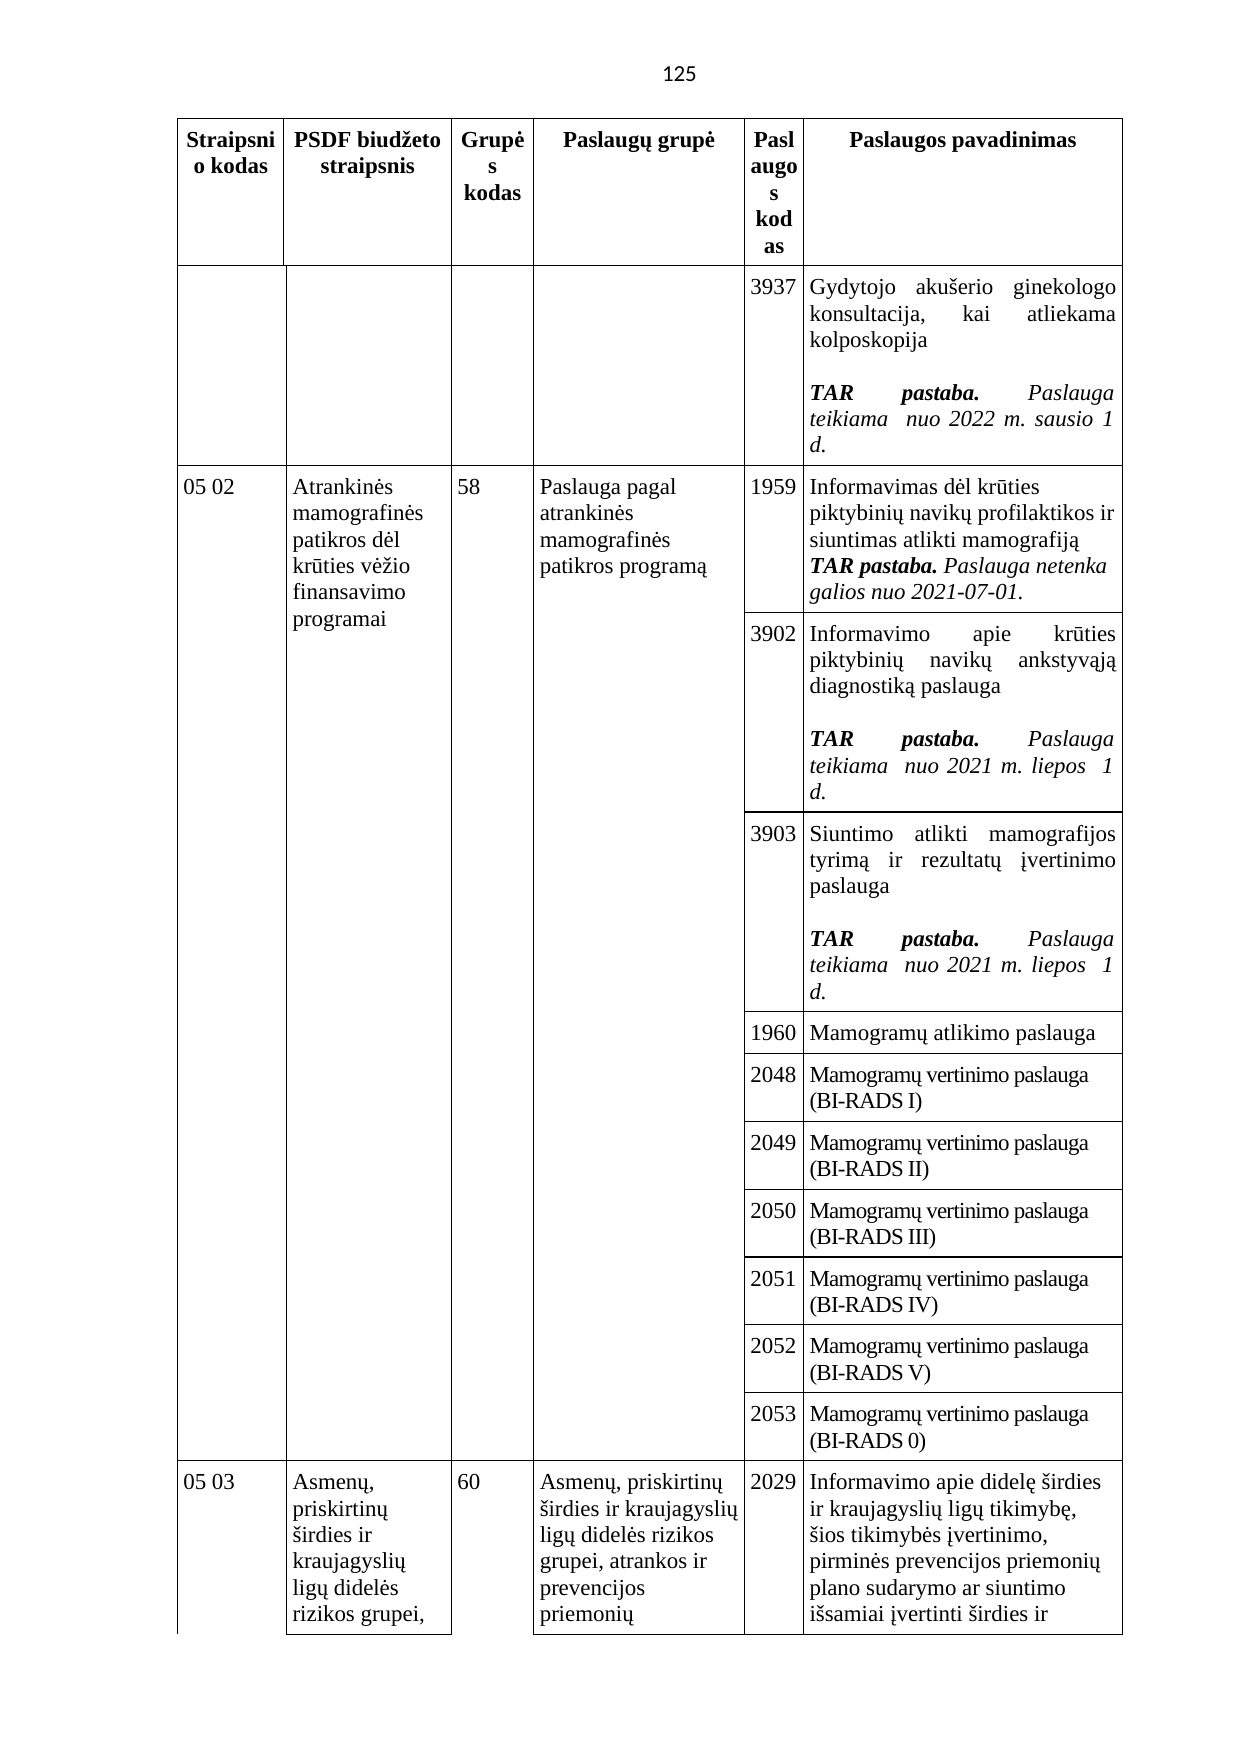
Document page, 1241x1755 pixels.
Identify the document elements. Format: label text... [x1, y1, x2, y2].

table_cell Informavimo apie krūties piktybinių navikų ankstyvąją diagnostiką paslauga TAR pastaba. Paslauga teikiama nuo 2021 m. liepos 1 d. [804, 613, 1122, 811]
table_cell [287, 1121, 451, 1188]
table_cell Mamogramų atlikimo paslauga [804, 1012, 1122, 1053]
table_cell 3937 [745, 266, 803, 465]
table_cell 2048 [745, 1054, 803, 1121]
table_cell [178, 1256, 286, 1324]
table_cell Informavimo apie didelę širdies ir kraujagyslių ligų tikimybę, šios tikimybės įvertinimo, pirminės prevencijos priemonių plano sudarymo ar siuntimo išsamiai įvertinti širdies ir [804, 1461, 1122, 1633]
table_cell 2053 [745, 1393, 803, 1460]
table_cell 3903 [745, 813, 803, 1011]
table_cell Informavimas dėl krūties piktybinių navikų profilaktikos ir siuntimas atlikti mamografiją TAR pastaba. Paslauga netenka galios nuo 2021-07-01. [804, 466, 1122, 612]
table_cell Mamogramų vertinimo paslauga (BI-RADS II) [804, 1122, 1122, 1188]
table_cell [287, 1189, 451, 1256]
table_cell [178, 1324, 286, 1392]
table_cell Mamogramų vertinimo paslauga (BI-RADS III) [804, 1190, 1122, 1256]
table_cell [178, 1121, 286, 1188]
table_cell [178, 612, 286, 811]
table_cell [452, 1053, 533, 1121]
table_cell 05 02 [178, 466, 286, 612]
table_cell 1959 [745, 466, 803, 612]
table_cell [534, 1392, 744, 1460]
table_cell 2029 [745, 1461, 803, 1633]
table_header Paslaugų grupė [534, 119, 744, 265]
table_cell Paslauga pagal atrankinės mamografinės patikros programą [534, 466, 744, 1053]
table_cell [452, 1256, 533, 1324]
table_header Grupės kodas [452, 119, 533, 265]
table_cell Gydytojo akušerio ginekologo konsultacija, kai atliekama kolposkopija TAR pastaba. Paslauga teikiama nuo 2022 m. sausio 1 d. [804, 266, 1122, 465]
table_cell [287, 266, 451, 465]
table_cell [534, 1324, 744, 1392]
table_cell Mamogramų vertinimo paslauga (BI-RADS V) [804, 1325, 1122, 1392]
table_cell 60 [452, 1461, 533, 1633]
table_cell [452, 1121, 533, 1188]
table_header Paslaugos pavadinimas [804, 119, 1122, 265]
table_cell [452, 811, 533, 1011]
table_cell [178, 811, 286, 1011]
table_header Paslaugos kodas [745, 119, 803, 265]
table_cell Siuntimo atlikti mamografijos tyrimą ir rezultatų įvertinimo paslauga TAR pastaba. Paslauga teikiama nuo 2021 m. liepos 1 d. [804, 813, 1122, 1011]
table_cell Mamogramų vertinimo paslauga (BI-RADS IV) [804, 1258, 1122, 1324]
table_cell [452, 1324, 533, 1392]
table_cell [178, 1053, 286, 1121]
table_header PSDF biudžeto straipsnis [284, 119, 451, 265]
table_cell [287, 1324, 451, 1392]
table_cell Atrankinės mamografinės patikros dėl krūties vėžio finansavimo programai [287, 466, 451, 1121]
table_cell [178, 1392, 286, 1460]
table_cell [452, 612, 533, 811]
table_cell [287, 1392, 451, 1460]
table_cell Mamogramų vertinimo paslauga (BI-RADS I) [804, 1054, 1122, 1121]
table_cell [452, 1011, 533, 1053]
table_cell [534, 1189, 744, 1256]
table_cell 58 [452, 466, 533, 612]
table_cell [534, 1256, 744, 1324]
table_cell [287, 1256, 451, 1324]
table_cell [534, 266, 744, 465]
table_cell [534, 1053, 744, 1121]
table_cell [178, 1189, 286, 1256]
table_cell 3902 [745, 613, 803, 811]
table_cell [452, 1189, 533, 1256]
table_cell [534, 1121, 744, 1188]
table_cell 2052 [745, 1325, 803, 1392]
table_cell 2051 [745, 1258, 803, 1324]
table_cell [178, 266, 286, 465]
table_cell [452, 1392, 533, 1460]
table_cell 2050 [745, 1190, 803, 1256]
table_cell Asmenų, priskirtinų širdies ir kraujagyslių ligų didelės rizikos grupei, atrankos ir prevencijos priemonių [534, 1461, 744, 1633]
table_cell 2049 [745, 1122, 803, 1188]
table_cell 1960 [745, 1012, 803, 1053]
table_cell [452, 266, 533, 465]
table_cell 05 03 [178, 1461, 286, 1633]
table_header Straipsnio kodas [178, 119, 283, 265]
table_cell Asmenų, priskirtinų širdies ir kraujagyslių ligų didelės rizikos grupei, [287, 1461, 451, 1633]
table_cell Mamogramų vertinimo paslauga (BI-RADS 0) [804, 1393, 1122, 1460]
table_cell [178, 1011, 286, 1053]
